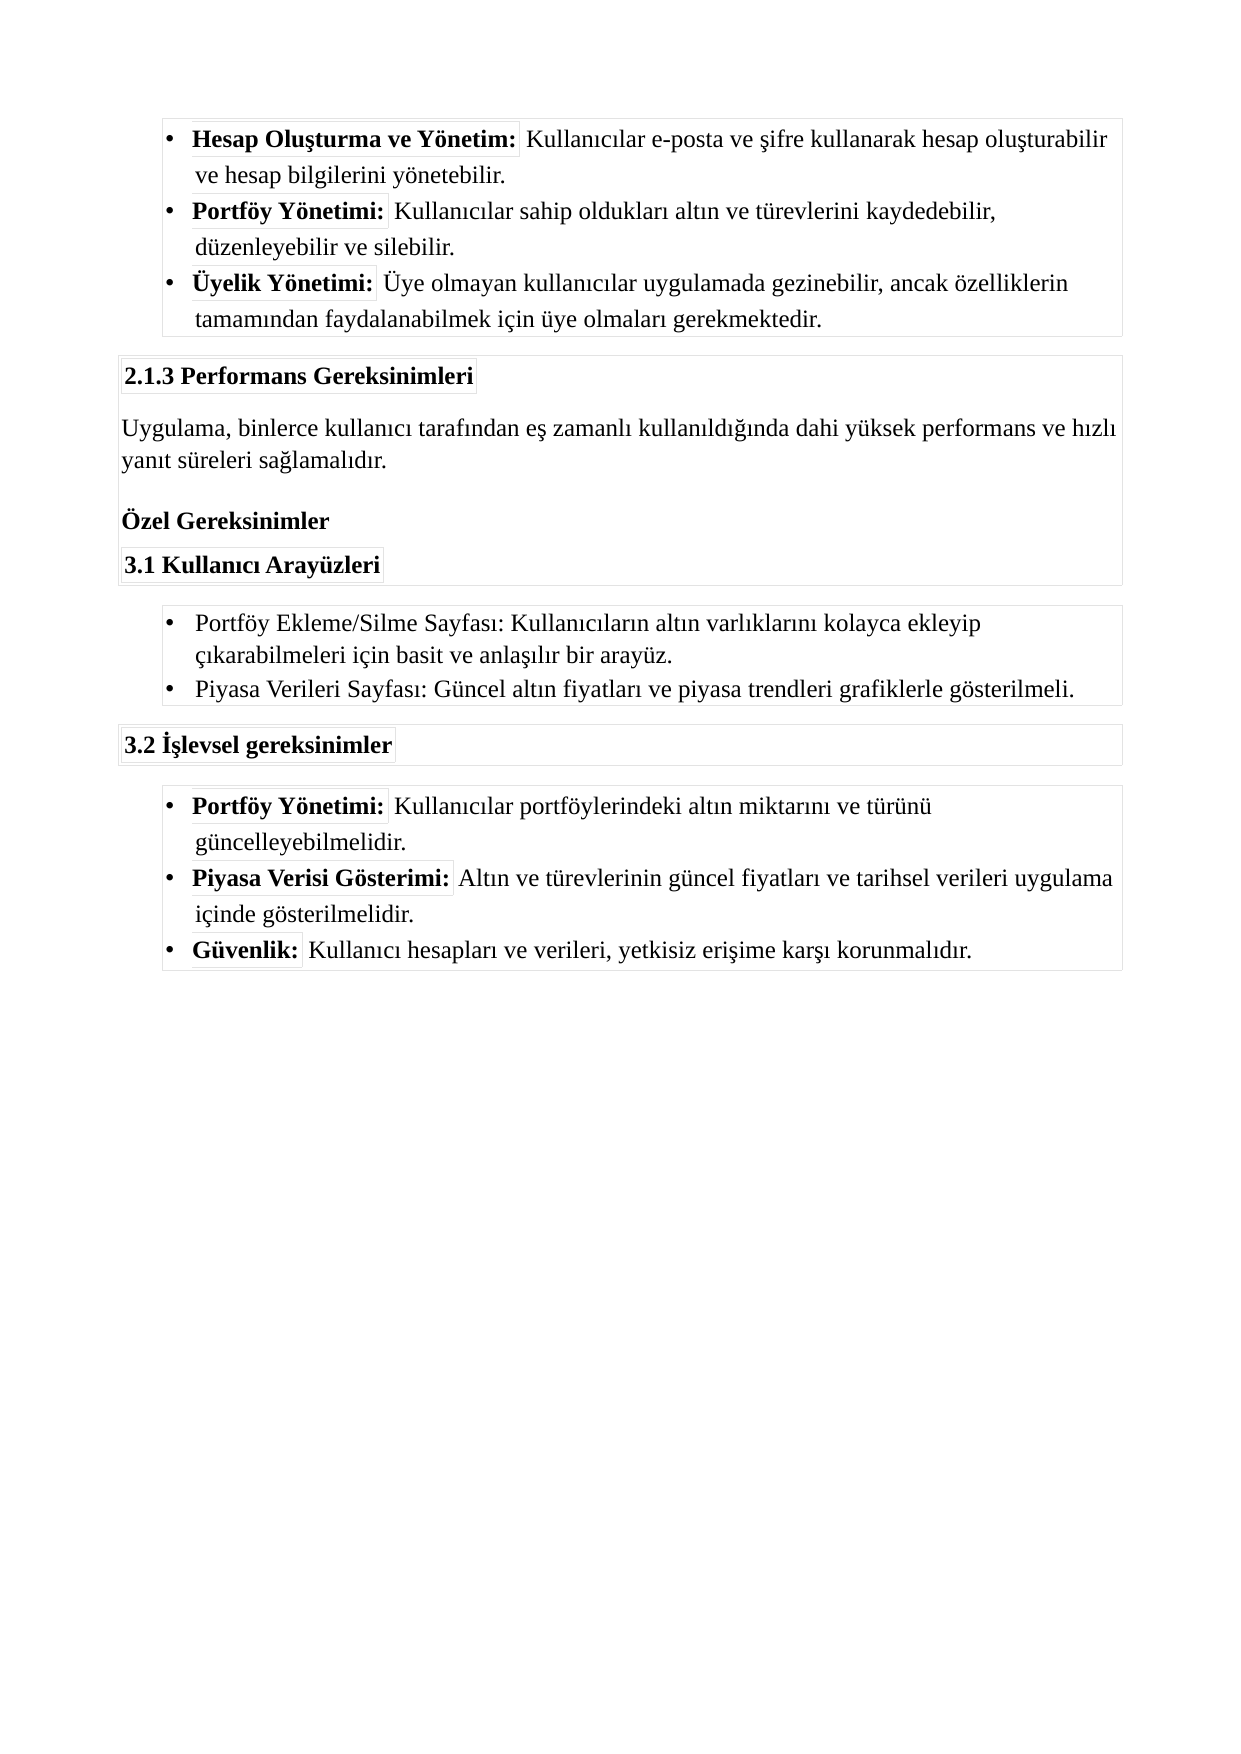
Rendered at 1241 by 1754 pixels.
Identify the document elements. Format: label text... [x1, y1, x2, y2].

list Güvenlik: Kullanıcı hesapları ve verileri, yetkisiz erişime karşı korunmalıdır. [163, 929, 1122, 970]
list Portföy Ekleme/Silme Sayfası: Kullanıcıların altın varlıklarını kolayca ekleyip çıkarabilmeleri için basit ve anlaşılır bir arayüz. [163, 606, 1122, 669]
list Piyasa Verisi Gösterimi: Altın ve türevlerinin güncel fiyatları ve tarihsel verileri uygulama içinde gösterilmelidir. [163, 857, 1122, 928]
text Uygulama, binlerce kullanıcı tarafından eş zamanlı kullanıldığında dahi yüksek performans ve hızlı yanıt süreleri sağlamalıdır. [119, 409, 1122, 474]
text 2.1.3 Performans Gereksinimleri [119, 356, 1122, 393]
list Üyelik Yönetimi: Üye olmayan kullanıcılar uygulamada gezinebilir, ancak özelliklerin tamamından faydalanabilmek için üye olmaları gerekmektedir. [163, 262, 1122, 336]
list Hesap Oluşturma ve Yönetim: Kullanıcılar e-posta ve şifre kullanarak hesap oluşturabilir ve hesap bilgilerini yönetebilir. [163, 119, 1122, 189]
list Portföy Yönetimi: Kullanıcılar sahip oldukları altın ve türevlerini kaydedebilir, düzenleyebilir ve silebilir. [163, 190, 1122, 261]
text 3.1 Kullanıcı Arayüzleri [119, 544, 1122, 585]
list Portföy Yönetimi: Kullanıcılar portföylerindeki altın miktarını ve türünü güncelleyebilmelidir. [163, 786, 1122, 856]
subtitle Özel Gereksinimler [119, 503, 1122, 534]
text 3.2 İşlevsel gereksinimler [119, 725, 1122, 765]
list Piyasa Verileri Sayfası: Güncel altın fiyatları ve piyasa trendleri grafiklerle gösterilmeli. [163, 671, 1122, 705]
